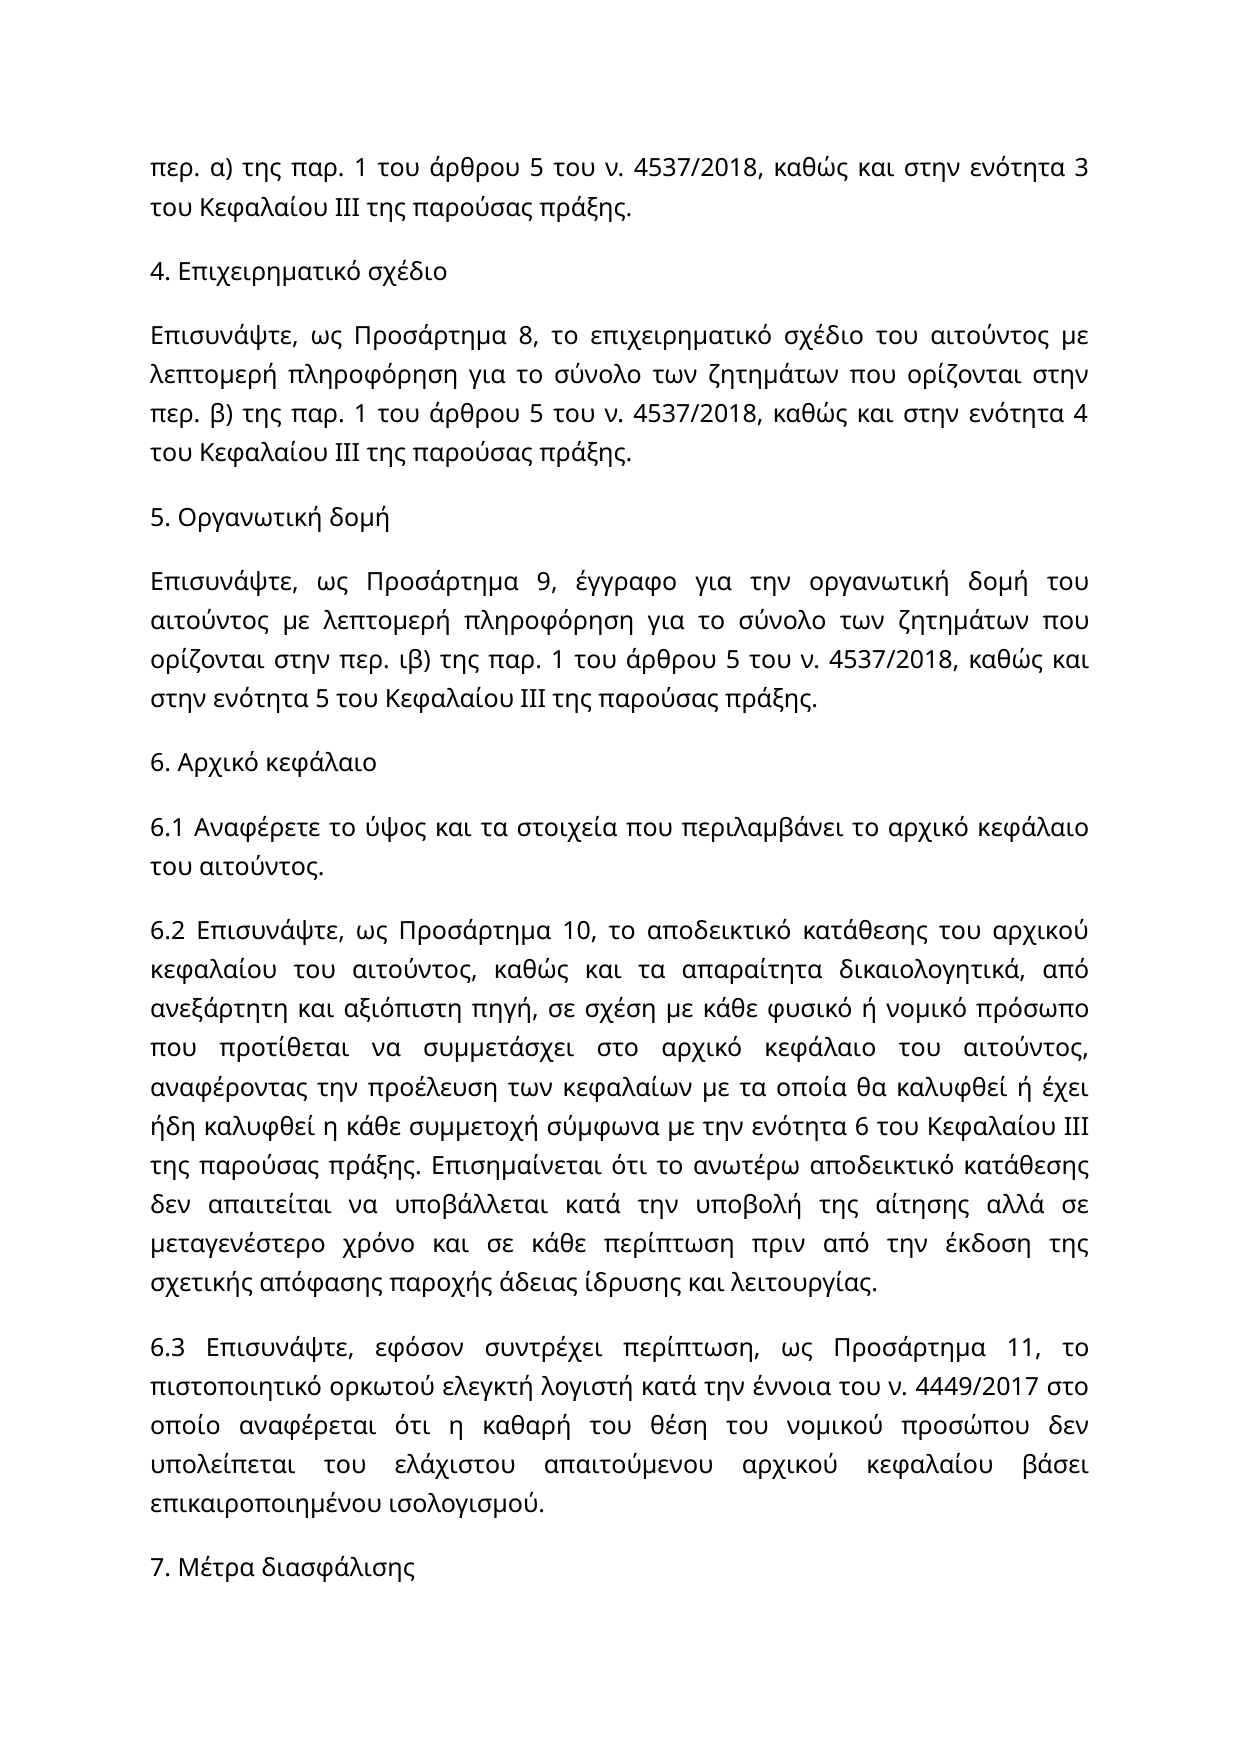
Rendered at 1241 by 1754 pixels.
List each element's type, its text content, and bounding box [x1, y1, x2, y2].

text 6.1 Αναφέρετε το ύψος και τα στοιχεία που περιλαμβάνει το αρχικό κεφάλαιο του αιτούντος. [150, 809, 1090, 882]
text 6. Αρχικό κεφάλαιο [150, 745, 1090, 779]
text 5. Οργανωτική δομή [150, 499, 1090, 533]
text Επισυνάψτε, ως Προσάρτημα 8, το επιχειρηματικό σχέδιο του αιτούντος με λεπτομερή πληροφόρηση για το σύνολο των ζητημάτων που ορίζονται στην περ. β) της παρ. 1 του άρθρου 5 του ν. 4537/2018, καθώς και στην ενότητα 4 του Κεφαλαίου ΙΙΙ της παρούσας πράξης. [150, 317, 1090, 469]
text 4. Επιχειρηματικό σχέδιο [150, 253, 1090, 287]
text 6.3 Επισυνάψτε, εφόσον συντρέχει περίπτωση, ως Προσάρτημα 11, το πιστοποιητικό ορκωτού ελεγκτή λογιστή κατά την έννοια του ν. 4449/2017 στο οποίο αναφέρεται ότι η καθαρή του θέση του νομικού προσώπου δεν υπολείπεται του ελάχιστου απαιτούμενου αρχικού κεφαλαίου βάσει επικαιροποιημένου ισολογισμού. [150, 1329, 1090, 1520]
text περ. α) της παρ. 1 του άρθρου 5 του ν. 4537/2018, καθώς και στην ενότητα 3 του Κεφαλαίου ΙΙΙ της παρούσας πράξης. [150, 150, 1090, 223]
text 6.2 Επισυνάψτε, ως Προσάρτημα 10, το αποδεικτικό κατάθεσης του αρχικού κεφαλαίου του αιτούντος, καθώς και τα απαραίτητα δικαιολογητικά, από ανεξάρτητη και αξιόπιστη πηγή, σε σχέση με κάθε φυσικό ή νομικό πρόσωπο που προτίθεται να συμμετάσχει στο αρχικό κεφάλαιο του αιτούντος, αναφέροντας την προέλευση των κεφαλαίων με τα οποία θα καλυφθεί ή έχει ήδη καλυφθεί η κάθε συμμετοχή σύμφωνα με την ενότητα 6 του Κεφαλαίου ΙΙΙ της παρούσας πράξης. Επισημαίνεται ότι το ανωτέρω αποδεικτικό κατάθεσης δεν απαιτείται να υποβάλλεται κατά την υποβολή της αίτησης αλλά σε μεταγενέστερο χρόνο και σε κάθε περίπτωση πριν από την έκδοση της σχετικής απόφασης παροχής άδειας ίδρυσης και λειτουργίας. [150, 912, 1090, 1299]
text 7. Μέτρα διασφάλισης [150, 1550, 1090, 1584]
text Επισυνάψτε, ως Προσάρτημα 9, έγγραφο για την οργανωτική δομή του αιτούντος με λεπτομερή πληροφόρηση για το σύνολο των ζητημάτων που ορίζονται στην περ. ιβ) της παρ. 1 του άρθρου 5 του ν. 4537/2018, καθώς και στην ενότητα 5 του Κεφαλαίου ΙΙΙ της παρούσας πράξης. [150, 563, 1090, 715]
